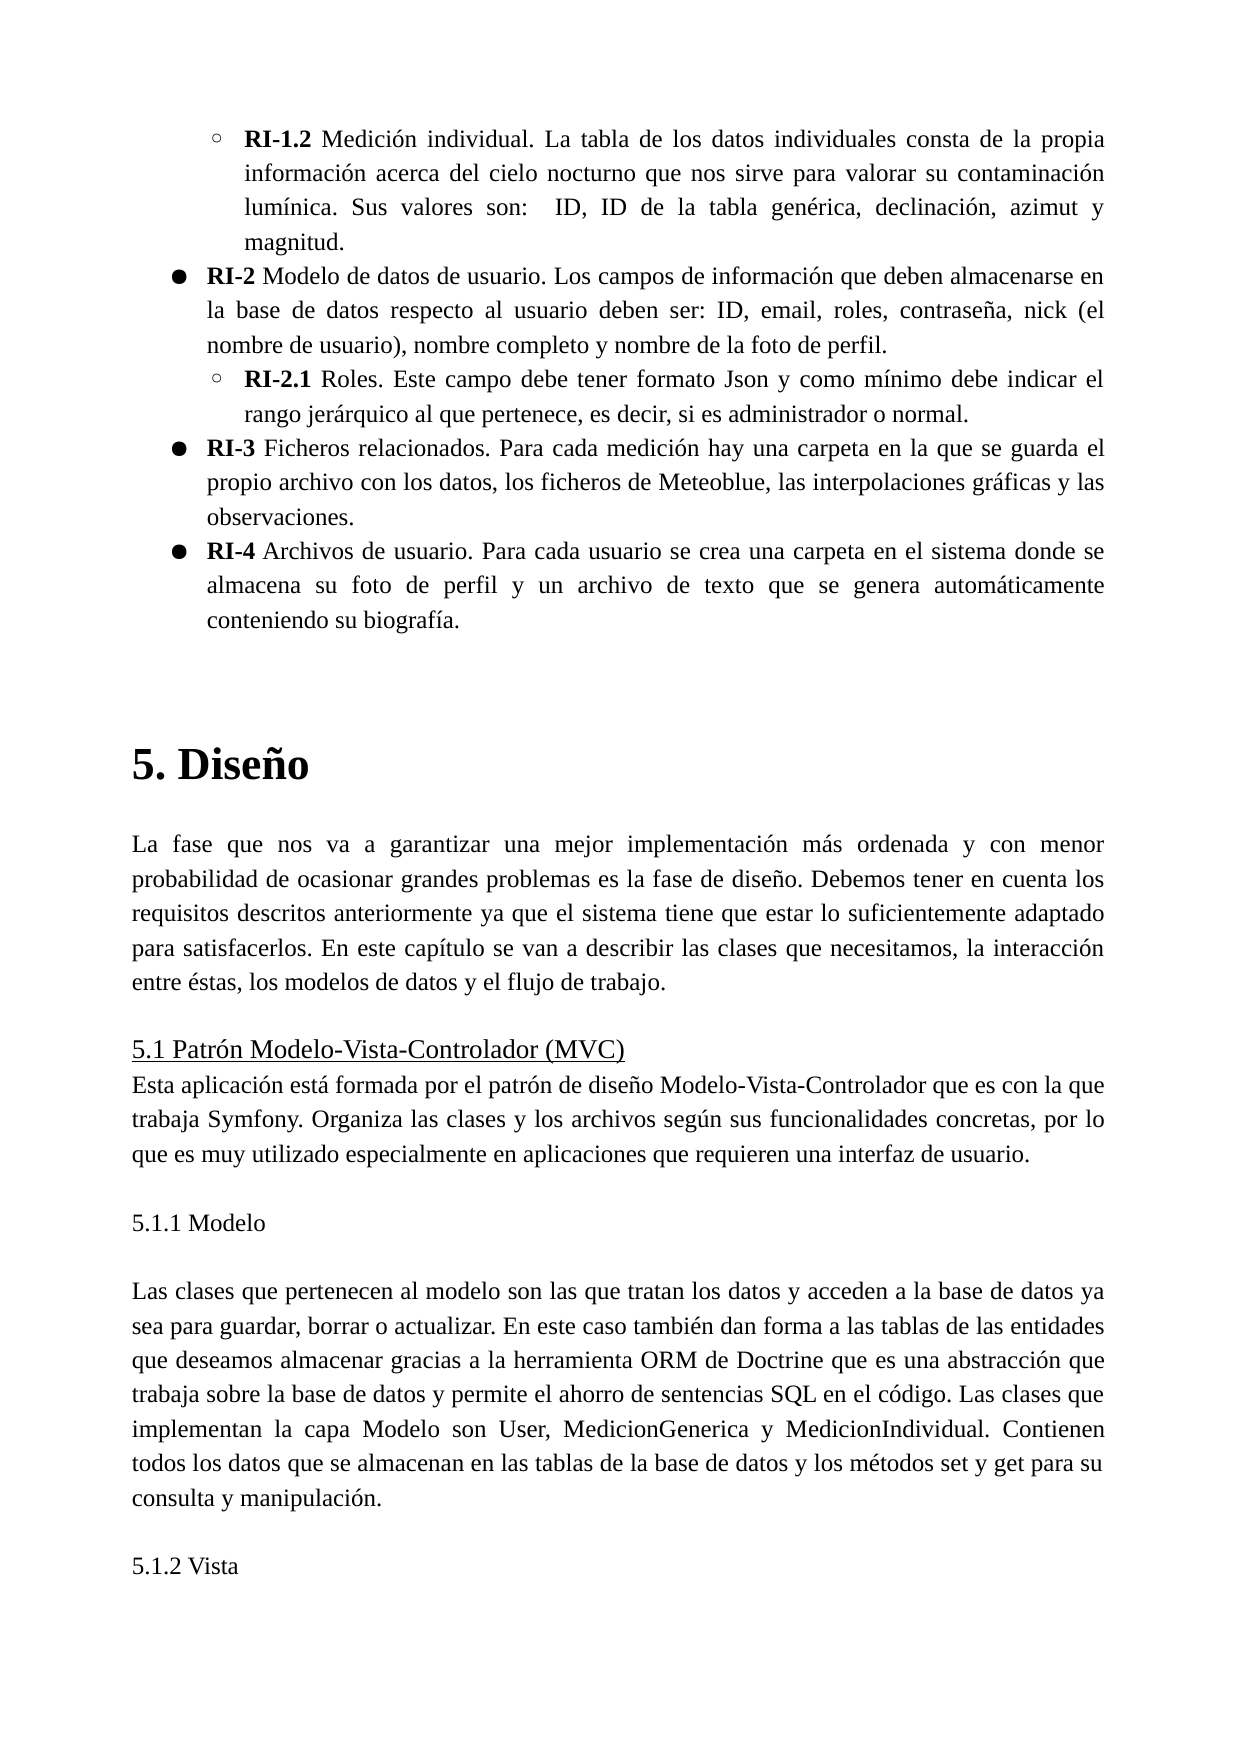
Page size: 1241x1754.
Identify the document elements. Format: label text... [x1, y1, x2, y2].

text 5.1 Patrón Modelo-Vista-Controlador (MVC) [132, 1030, 1106, 1064]
list RI-2 Modelo de datos de usuario. Los campos de información que deben almacenarse en la base de datos respecto al usuario deben ser: ID, email, roles, contraseña, nick (el nombre de usuario), nombre completo y nombre de la foto de perfil. [169, 256, 1106, 359]
text Esta aplicación está formada por el patrón de diseño Modelo-Vista-Controlador que es con la que trabaja Symfony. Organiza las clases y los archivos según sus funcionalidades concretas, por lo que es muy utilizado especialmente en aplicaciones que requieren una interfaz de usuario. [132, 1064, 1106, 1168]
list RI-4 Archivos de usuario. Para cada usuario se crea una carpeta en el sistema donde se almacena su foto de perfil y un archivo de texto que se genera automáticamente conteniendo su biografía. [169, 531, 1106, 634]
text 5. Diseño [132, 737, 1106, 789]
list RI-1.2 Medición individual. La tabla de los datos individuales consta de la propia información acerca del cielo nocturno que nos sirve para valorar su contaminación lumínica. Sus valores son: ID, ID de la tabla genérica, declinación, azimut y magnitud. [207, 118, 1106, 256]
text 5.1.1 Modelo [132, 1202, 1106, 1236]
list RI-3 Ficheros relacionados. Para cada medición hay una carpeta en la que se guarda el propio archivo con los datos, los ficheros de Meteoblue, las interpolaciones gráficas y las observaciones. [169, 427, 1106, 531]
text 5.1.2 Vista [132, 1546, 1106, 1580]
list RI-2.1 Roles. Este campo debe tener formato Json y como mínimo debe indicar el rango jerárquico al que pertenece, es decir, si es administrador o normal. [207, 359, 1106, 427]
text La fase que nos va a garantizar una mejor implementación más ordenada y con menor probabilidad de ocasionar grandes problemas es la fase de diseño. Debemos tener en cuenta los requisitos descritos anteriormente ya que el sistema tiene que estar lo suficientemente adaptado para satisfacerlos. En este capítulo se van a describir las clases que necesitamos, la interacción entre éstas, los modelos de datos y el flujo de trabajo. [132, 824, 1106, 996]
text Las clases que pertenecen al modelo son las que tratan los datos y acceden a la base de datos ya sea para guardar, borrar o actualizar. En este caso también dan forma a las tablas de las entidades que deseamos almacenar gracias a la herramienta ORM de Doctrine que es una abstracción que trabaja sobre la base de datos y permite el ahorro de sentencias SQL en el código. Las clases que implementan la capa Modelo son User, MedicionGenerica y MedicionIndividual. Contienen todos los datos que se almacenan en las tablas de la base de datos y los métodos set y get para su consulta y manipulación. [132, 1271, 1106, 1511]
